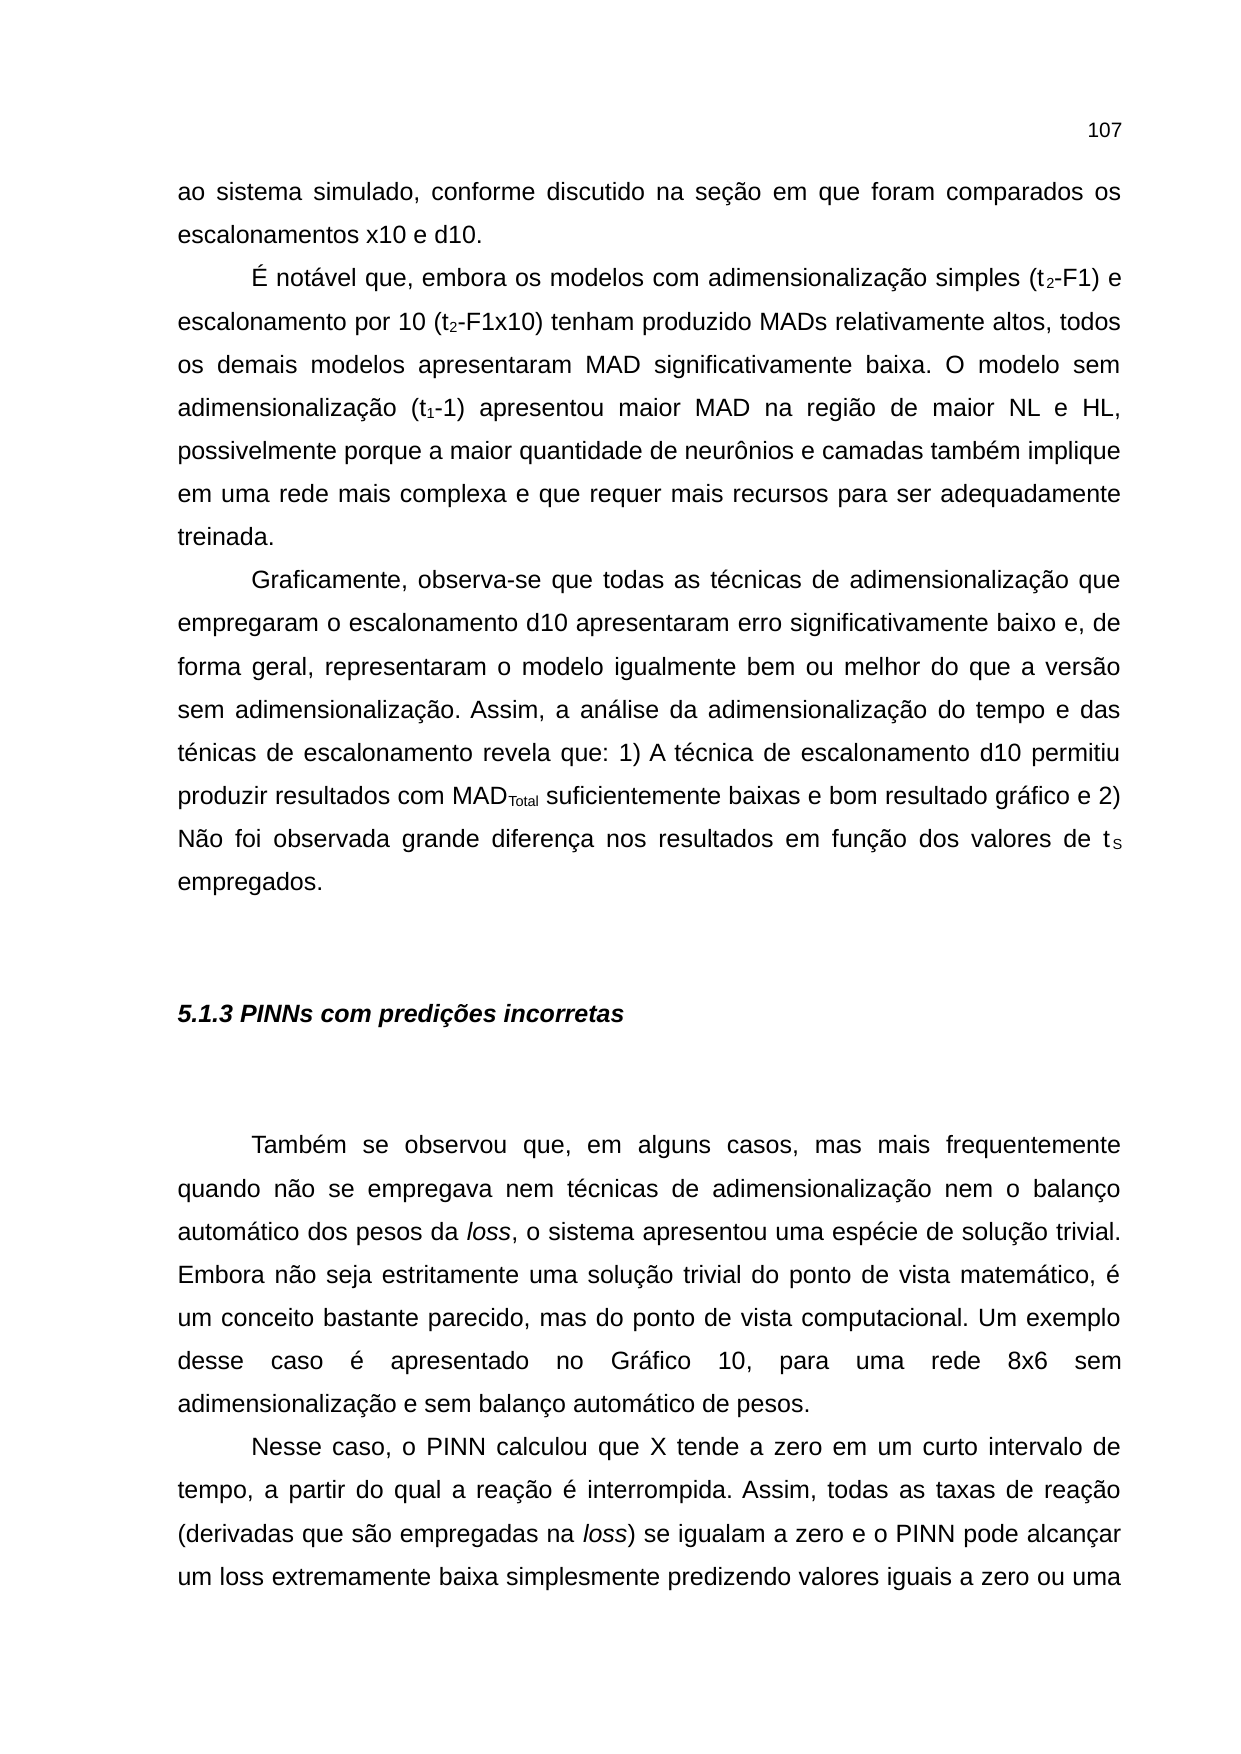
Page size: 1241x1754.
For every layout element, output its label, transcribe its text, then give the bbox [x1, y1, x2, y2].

text Graficamente, observa-se que todas as técnicas de adimensionalização que empregaram o escalonamento d10 apresentaram erro significativamente baixo e, de forma geral, representaram o modelo igualmente bem ou melhor do que a versão sem adimensionalização. Assim, a análise da adimensionalização do tempo e das ténicas de escalonamento revela que: 1) A técnica de escalonamento d10 permitiu produzir resultados com MADTotal suficientemente baixas e bom resultado gráfico e 2) Não foi observada grande diferença nos resultados em função dos valores de tS empregados. [177, 565, 1122, 896]
subtitle PINNs com predições incorretas [177, 999, 1122, 1027]
text ao sistema simulado, conforme discutido na seção em que foram comparados os escalonamentos x10 e d10. [177, 177, 1122, 249]
text Também se observou que, em alguns casos, mas mais frequentemente quando não se empregava nem técnicas de adimensionalização nem o balanço automático dos pesos da loss, o sistema apresentou uma espécie de solução trivial. Embora não seja estritamente uma solução trivial do ponto de vista matemático, é um conceito bastante parecido, mas do ponto de vista computacional. Um exemplo desse caso é apresentado no Gráfico 10, para uma rede 8x6 sem adimensionalização e sem balanço automático de pesos. [177, 1130, 1122, 1418]
text É notável que, embora os modelos com adimensionalização simples (t2-F1) e escalonamento por 10 (t2-F1x10) tenham produzido MADs relativamente altos, todos os demais modelos apresentaram MAD significativamente baixa. O modelo sem adimensionalização (t1-1) apresentou maior MAD na região de maior NL e HL, possivelmente porque a maior quantidade de neurônios e camadas também implique em uma rede mais complexa e que requer mais recursos para ser adequadamente treinada. [177, 263, 1122, 551]
text Nesse caso, o PINN calculou que X tende a zero em um curto intervalo de tempo, a partir do qual a reação é interrompida. Assim, todas as taxas de reação (derivadas que são empregadas na loss) se igualam a zero e o PINN pode alcançar um loss extremamente baixa simplesmente predizendo valores iguais a zero ou uma [177, 1432, 1122, 1590]
